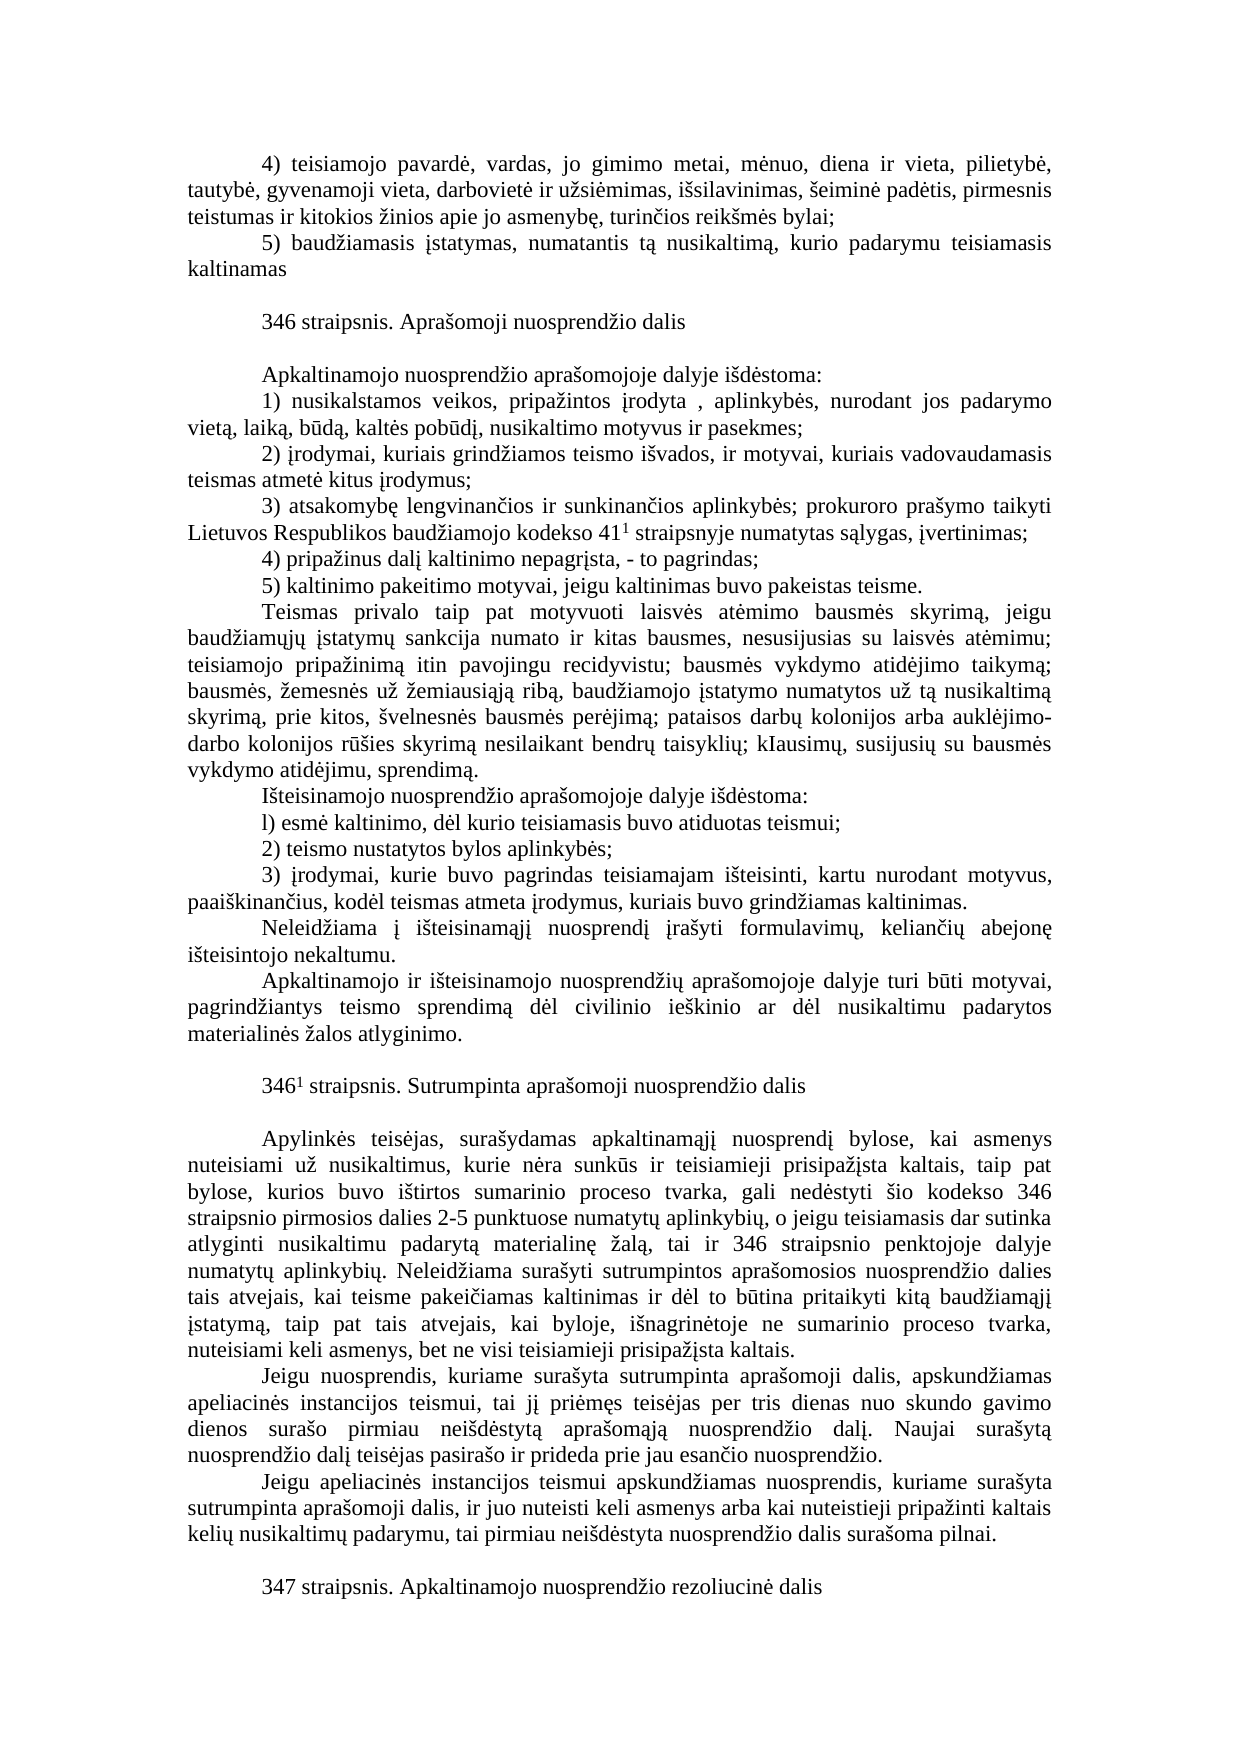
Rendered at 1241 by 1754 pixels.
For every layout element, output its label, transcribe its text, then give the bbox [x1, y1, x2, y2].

text 2) įrodymai, kuriais grindžiamos teismo išvados, ir motyvai, kuriais vadovaudamasis teismas atmetė kitus įrodymus; [187, 440, 1053, 493]
text Jeigu apeliacinės instancijos teismui apskundžiamas nuosprendis, kuriame surašyta sutrumpinta aprašomoji dalis, ir juo nuteisti keli asmenys arba kai nuteistieji pripažinti kaltais kelių nusikaltimų padarymu, tai pirmiau neišdėstyta nuosprendžio dalis surašoma pilnai. [187, 1468, 1053, 1547]
text 3461 straipsnis. Sutrumpinta aprašomoji nuosprendžio dalis [187, 1072, 1053, 1099]
text Apylinkės teisėjas, surašydamas apkaltinamąjį nuosprendį bylose, kai asmenys nuteisiami už nusikaltimus, kurie nėra sunkūs ir teisiamieji prisipažįsta kaltais, taip pat bylose, kurios buvo ištirtos sumarinio proceso tvarka, gali nedėstyti šio kodekso 346 straipsnio pirmosios dalies 2-5 punktuose numatytų aplinkybių, o jeigu teisiamasis dar sutinka atlyginti nusikaltimu padarytą materialinę žalą, tai ir 346 straipsnio penktojoje dalyje numatytų aplinkybių. Neleidžiama surašyti sutrumpintos aprašomosios nuosprendžio dalies tais atvejais, kai teisme pakeičiamas kaltinimas ir dėl to būtina pritaikyti kitą baudžiamąjį įstatymą, taip pat tais atvejais, kai byloje, išnagrinėtoje ne sumarinio proceso tvarka, nuteisiami keli asmenys, bet ne visi teisiamieji prisipažįsta kaltais. [187, 1125, 1053, 1362]
text 346 straipsnis. Aprašomoji nuosprendžio dalis [187, 308, 1053, 334]
text 4) teisiamojo pavardė, vardas, jo gimimo metai, mėnuo, diena ir vieta, pilietybė, tautybė, gyvenamoji vieta, darbovietė ir užsiėmimas, išsilavinimas, šeiminė padėtis, pirmesnis teistumas ir kitokios žinios apie jo asmenybę, turinčios reikšmės bylai; [187, 150, 1053, 229]
text Išteisinamojo nuosprendžio aprašomojoje dalyje išdėstoma: [187, 782, 1053, 809]
text Apkaltinamojo nuosprendžio aprašomojoje dalyje išdėstoma: [187, 361, 1053, 387]
text Jeigu nuosprendis, kuriame surašyta sutrumpinta aprašomoji dalis, apskundžiamas apeliacinės instancijos teismui, tai jį priėmęs teisėjas per tris dienas nuo skundo gavimo dienos surašo pirmiau neišdėstytą aprašomąją nuosprendžio dalį. Naujai surašytą nuosprendžio dalį teisėjas pasirašo ir prideda prie jau esančio nuosprendžio. [187, 1362, 1053, 1468]
text 3) įrodymai, kurie buvo pagrindas teisiamajam išteisinti, kartu nurodant motyvus, paaiškinančius, kodėl teismas atmeta įrodymus, kuriais buvo grindžiamas kaltinimas. [187, 862, 1053, 914]
text Neleidžiama į išteisinamąjį nuosprendį įrašyti formulavimų, keliančių abejonę išteisintojo nekaltumu. [187, 914, 1053, 967]
text 4) pripažinus dalį kaltinimo nepagrįsta, - to pagrindas; [187, 545, 1053, 572]
text 347 straipsnis. Apkaltinamojo nuosprendžio rezoliucinė dalis [187, 1573, 1053, 1599]
text Teismas privalo taip pat motyvuoti laisvės atėmimo bausmės skyrimą, jeigu baudžiamųjų įstatymų sankcija numato ir kitas bausmes, nesusijusias su laisvės atėmimu; teisiamojo pripažinimą itin pavojingu recidyvistu; bausmės vykdymo atidėjimo taikymą; bausmės, žemesnės už žemiausiąją ribą, baudžiamojo įstatymo numatytos už tą nusikaltimą skyrimą, prie kitos, švelnesnės bausmės perėjimą; pataisos darbų kolonijos arba auklėjimo-darbo kolonijos rūšies skyrimą nesilaikant bendrų taisyklių; kIausimų, susijusių su bausmės vykdymo atidėjimu, sprendimą. [187, 598, 1053, 782]
text 5) baudžiamasis įstatymas, numatantis tą nusikaltimą, kurio padarymu teisiamasis kaltinamas [187, 229, 1053, 282]
text 1) nusikalstamos veikos, pripažintos įrodyta , aplinkybės, nurodant jos padarymo vietą, laiką, būdą, kaltės pobūdį, nusikaltimo motyvus ir pasekmes; [187, 387, 1053, 440]
text l) esmė kaltinimo, dėl kurio teisiamasis buvo atiduotas teismui; [187, 809, 1053, 835]
text 5) kaltinimo pakeitimo motyvai, jeigu kaltinimas buvo pakeistas teisme. [187, 572, 1053, 598]
text 2) teismo nustatytos bylos aplinkybės; [187, 835, 1053, 862]
text 3) atsakomybę lengvinančios ir sunkinančios aplinkybės; prokuroro prašymo taikyti Lietuvos Respublikos baudžiamojo kodekso 411 straipsnyje numatytas sąlygas, įvertinimas; [187, 493, 1053, 545]
text Apkaltinamojo ir išteisinamojo nuosprendžių aprašomojoje dalyje turi būti motyvai, pagrindžiantys teismo sprendimą dėl civilinio ieškinio ar dėl nusikaltimu padarytos materialinės žalos atlyginimo. [187, 967, 1053, 1046]
